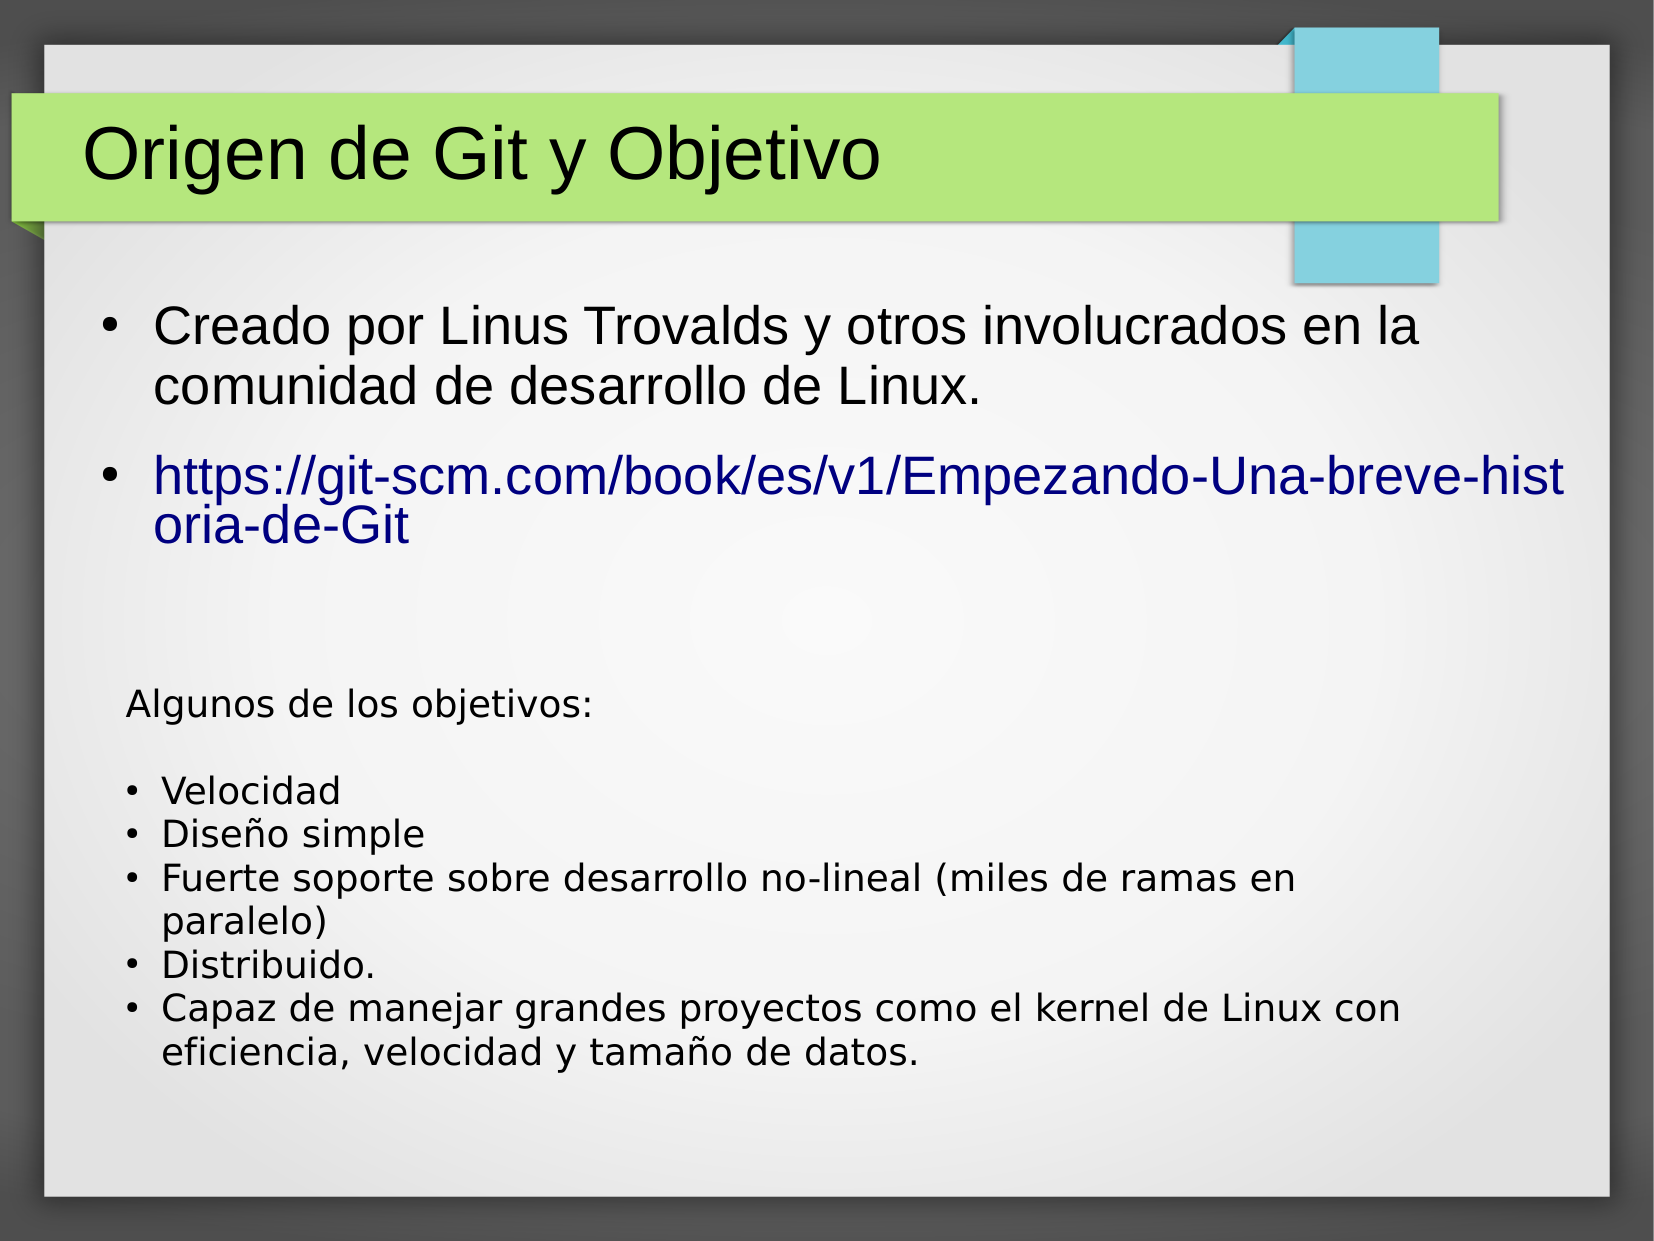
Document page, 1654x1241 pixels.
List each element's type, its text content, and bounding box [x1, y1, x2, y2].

picture [0, 0, 1654, 1241]
list Creado por Linus Trovalds y otros involucrados en la comunidad de desarrollo de Linux. https://git-scm.com/book/es/v1/Empezando-Una-breve-historia-de-Git [82, 295, 1571, 1015]
text_box Algunos de los objetivos: Velocidad Diseño simple Fuerte soporte sobre desarrollo no-lineal (miles de ramas en paralelo) Distribuido. Capaz de manejar grandes proyectos como el kernel de Linux con eficiencia, velocidad y tamaño de datos. [110, 675, 1486, 1116]
title Origen de Git y Objetivo [82, 94, 1264, 213]
